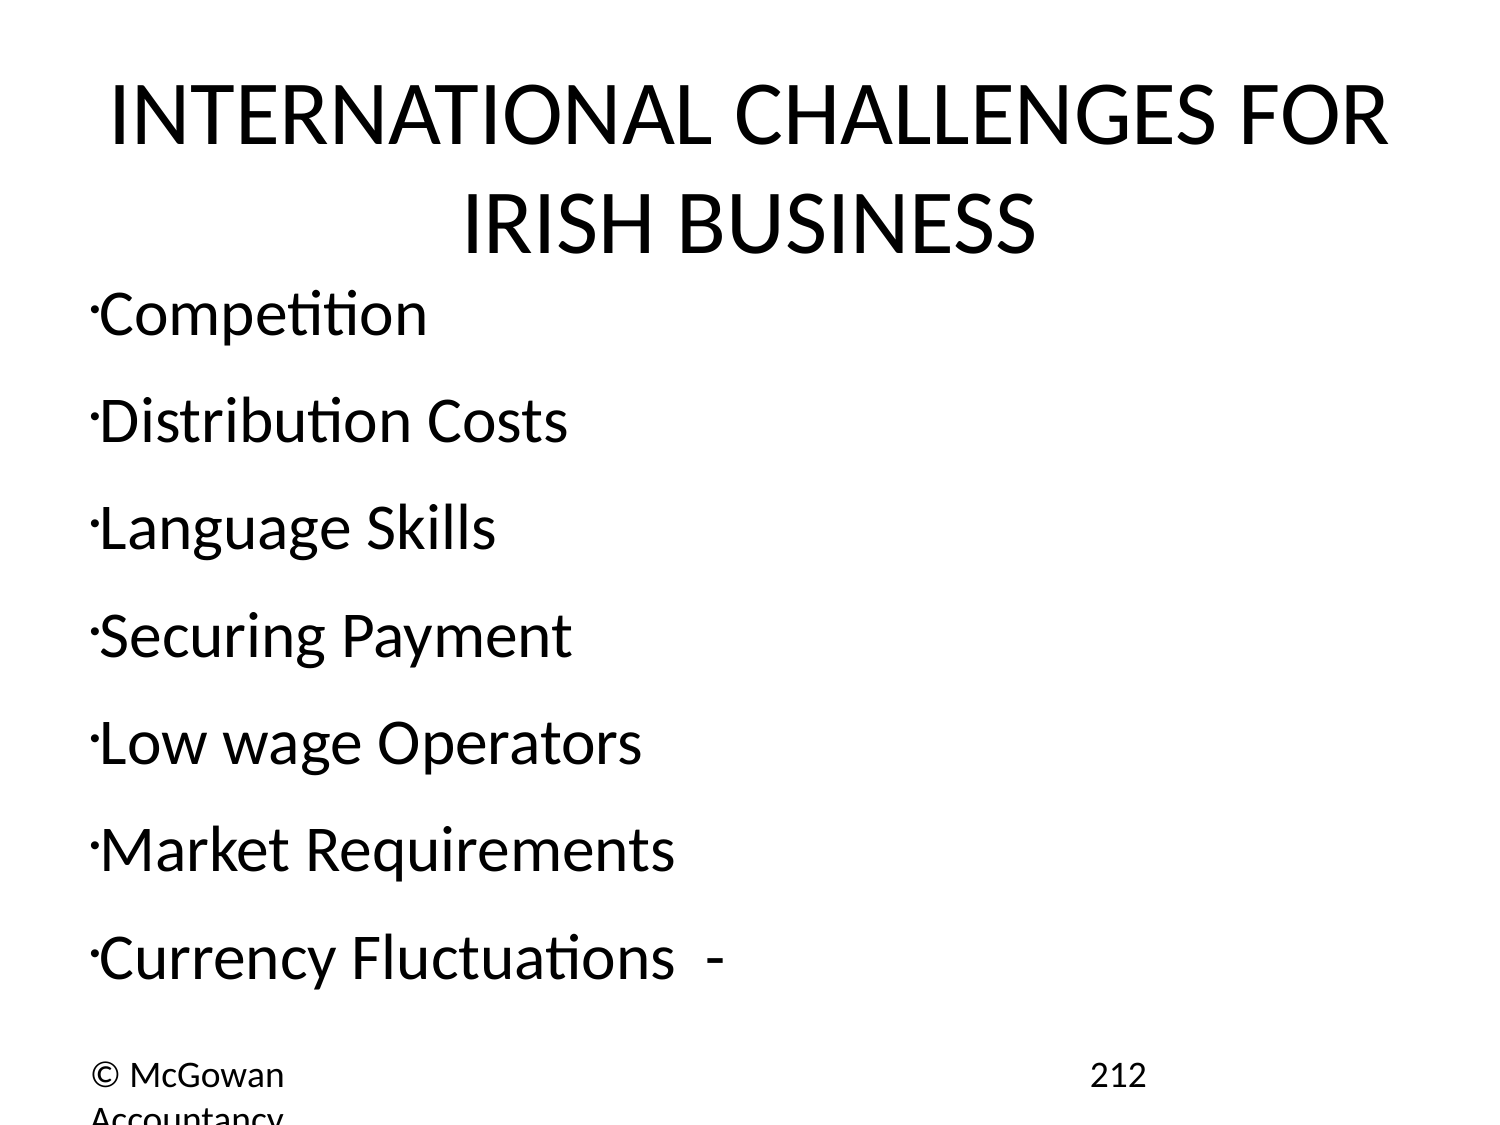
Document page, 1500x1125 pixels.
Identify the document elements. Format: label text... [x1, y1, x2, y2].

text_box [1074, 1042, 1425, 1103]
title INTERNATIONAL CHALLENGES FOR IRISH BUSINESS [75, 45, 1425, 233]
list Competition Distribution Costs Language Skills Securing Payment Low wage Operators Market Requirements Currency Fluctuations - [75, 262, 1425, 1005]
text_box © McGowan Accountancy Services [75, 1042, 425, 1103]
